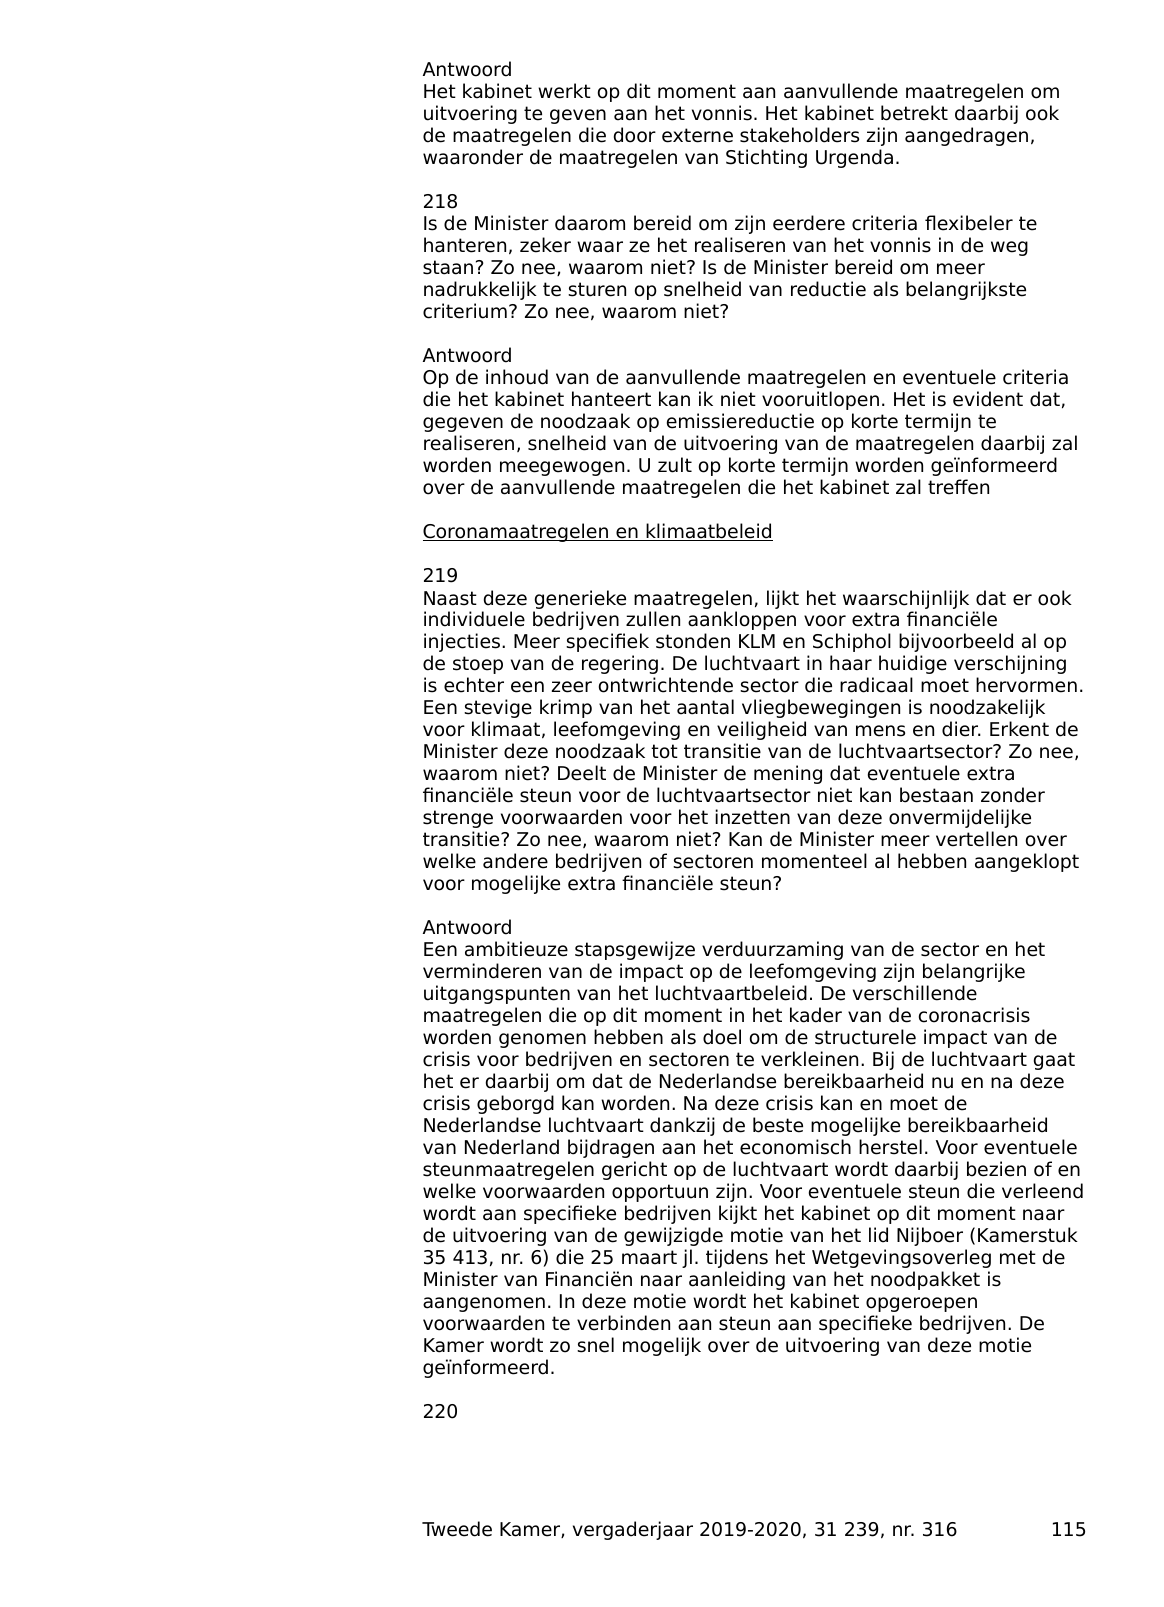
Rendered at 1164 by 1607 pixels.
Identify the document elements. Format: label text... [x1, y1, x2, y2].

subtitle Coronamaatregelen en klimaatbeleid [422, 521, 1087, 543]
text Het kabinet werkt op dit moment aan aanvullende maatregelen om uitvoering te geven aan het vonnis. Het kabinet betrekt daarbij ook de maatregelen die door externe stakeholders zijn aangedragen, waaronder de maatregelen van Stichting Urgenda. [422, 81, 1087, 169]
text 219 [422, 565, 1087, 587]
text Op de inhoud van de aanvullende maatregelen en eventuele criteria die het kabinet hanteert kan ik niet vooruitlopen. Het is evident dat, gegeven de noodzaak op emissiereductie op korte termijn te realiseren, snelheid van de uitvoering van de maatregelen daarbij zal worden meegewogen. U zult op korte termijn worden geïnformeerd over de aanvullende maatregelen die het kabinet zal treffen [422, 367, 1087, 499]
text 220 [422, 1401, 1087, 1423]
text Antwoord [422, 917, 1087, 939]
text Een ambitieuze stapsgewijze verduurzaming van de sector en het verminderen van de impact op de leefomgeving zijn belangrijke uitgangspunten van het luchtvaartbeleid. De verschillende maatregelen die op dit moment in het kader van de coronacrisis worden genomen hebben als doel om de structurele impact van de crisis voor bedrijven en sectoren te verkleinen. Bij de luchtvaart gaat het er daarbij om dat de Nederlandse bereikbaarheid nu en na deze crisis geborgd kan worden. Na deze crisis kan en moet de Nederlandse luchtvaart dankzij de beste mogelijke bereikbaarheid van Nederland bijdragen aan het economisch herstel. Voor eventuele steunmaatregelen gericht op de luchtvaart wordt daarbij bezien of en welke voorwaarden opportuun zijn. Voor eventuele steun die verleend wordt aan specifieke bedrijven kijkt het kabinet op dit moment naar de uitvoering van de gewijzigde motie van het lid Nijboer (Kamerstuk 35 413, nr. 6) die 25 maart jl. tijdens het Wetgevingsoverleg met de Minister van Financiën naar aanleiding van het noodpakket is aangenomen. In deze motie wordt het kabinet opgeroepen voorwaarden te verbinden aan steun aan specifieke bedrijven. De Kamer wordt zo snel mogelijk over de uitvoering van deze motie geïnformeerd. [422, 939, 1087, 1379]
text Antwoord [422, 59, 1087, 81]
text 218 [422, 191, 1087, 213]
text Is de Minister daarom bereid om zijn eerdere criteria flexibeler te hanteren, zeker waar ze het realiseren van het vonnis in de weg staan? Zo nee, waarom niet? Is de Minister bereid om meer nadrukkelijk te sturen op snelheid van reductie als belangrijkste criterium? Zo nee, waarom niet? [422, 213, 1087, 323]
text Naast deze generieke maatregelen, lijkt het waarschijnlijk dat er ook individuele bedrijven zullen aankloppen voor extra financiële injecties. Meer specifiek stonden KLM en Schiphol bijvoorbeeld al op de stoep van de regering. De luchtvaart in haar huidige verschijning is echter een zeer ontwrichtende sector die radicaal moet hervormen. Een stevige krimp van het aantal vliegbewegingen is noodzakelijk voor klimaat, leefomgeving en veiligheid van mens en dier. Erkent de Minister deze noodzaak tot transitie van de luchtvaartsector? Zo nee, waarom niet? Deelt de Minister de mening dat eventuele extra financiële steun voor de luchtvaartsector niet kan bestaan zonder strenge voorwaarden voor het inzetten van deze onvermijdelijke transitie? Zo nee, waarom niet? Kan de Minister meer vertellen over welke andere bedrijven of sectoren momenteel al hebben aangeklopt voor mogelijke extra financiële steun? [422, 587, 1087, 895]
text Antwoord [422, 345, 1087, 367]
